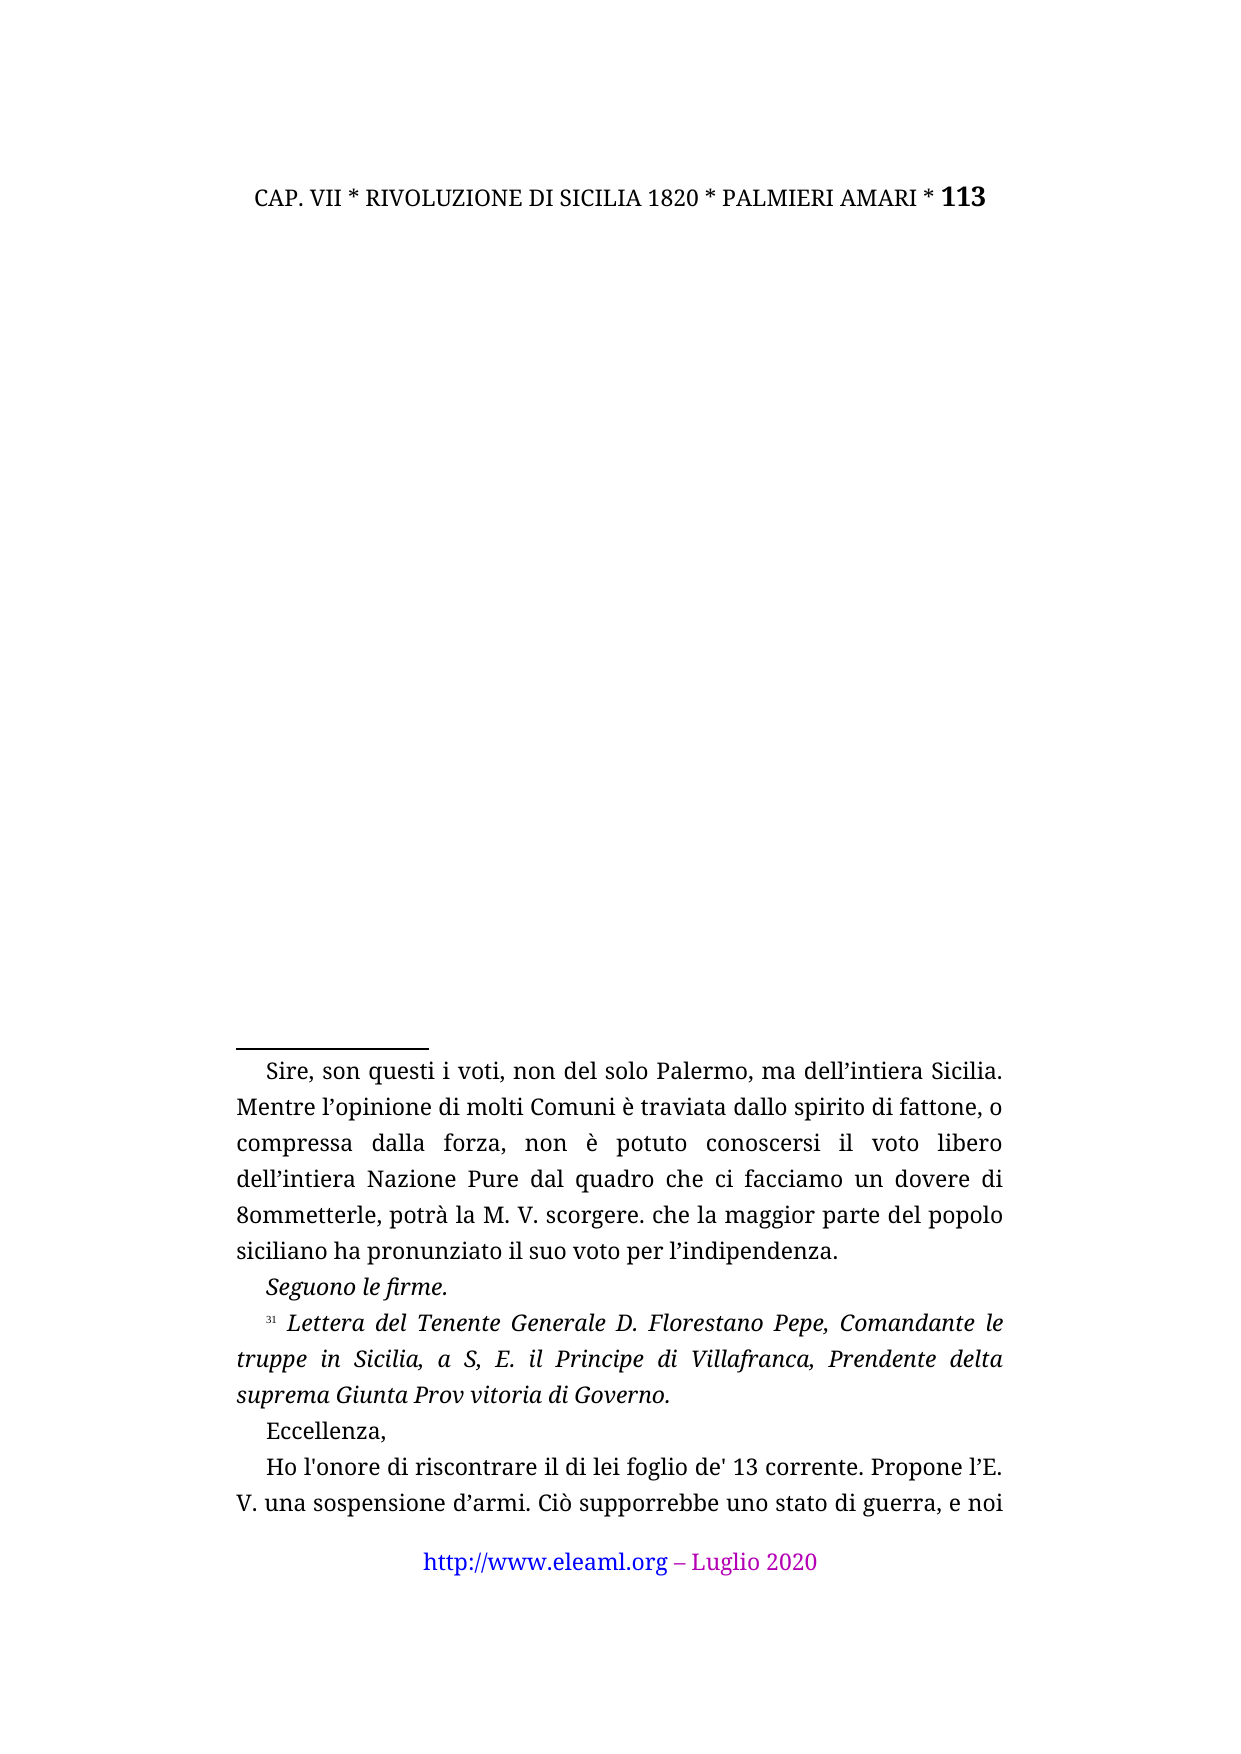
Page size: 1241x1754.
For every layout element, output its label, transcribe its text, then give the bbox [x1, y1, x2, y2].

text Lettera del Tenente Generale D. Florestano Pepe, Comandante le truppe in Sicilia, a S, E. il Principe di Villafranca, Prendente delta suprema Giunta Prov vitoria di Governo. [236, 1307, 1004, 1410]
text Eccellenza, [236, 1415, 1004, 1446]
text Seguono le firme. [236, 1271, 1004, 1302]
text Ho l'onore di riscontrare il di lei foglio de' 13 corrente. Propone l’E. V. una sospensione d’armi. Ciò supporrebbe uno stato di guerra, e noi [236, 1451, 1004, 1518]
text Sire, son questi i voti, non del solo Palermo, ma dell’intiera Sicilia. Mentre l’opinione di molti Comuni è traviata dallo spirito di fattone, o compressa dalla forza, non è potuto conoscersi il voto libero dell’intiera Nazione Pure dal quadro che ci facciamo un dovere di 8ommetterle, potrà la M. V. scorgere. che la maggior parte del popolo siciliano ha pronunziato il suo voto per l’indipendenza. [236, 1055, 1004, 1266]
